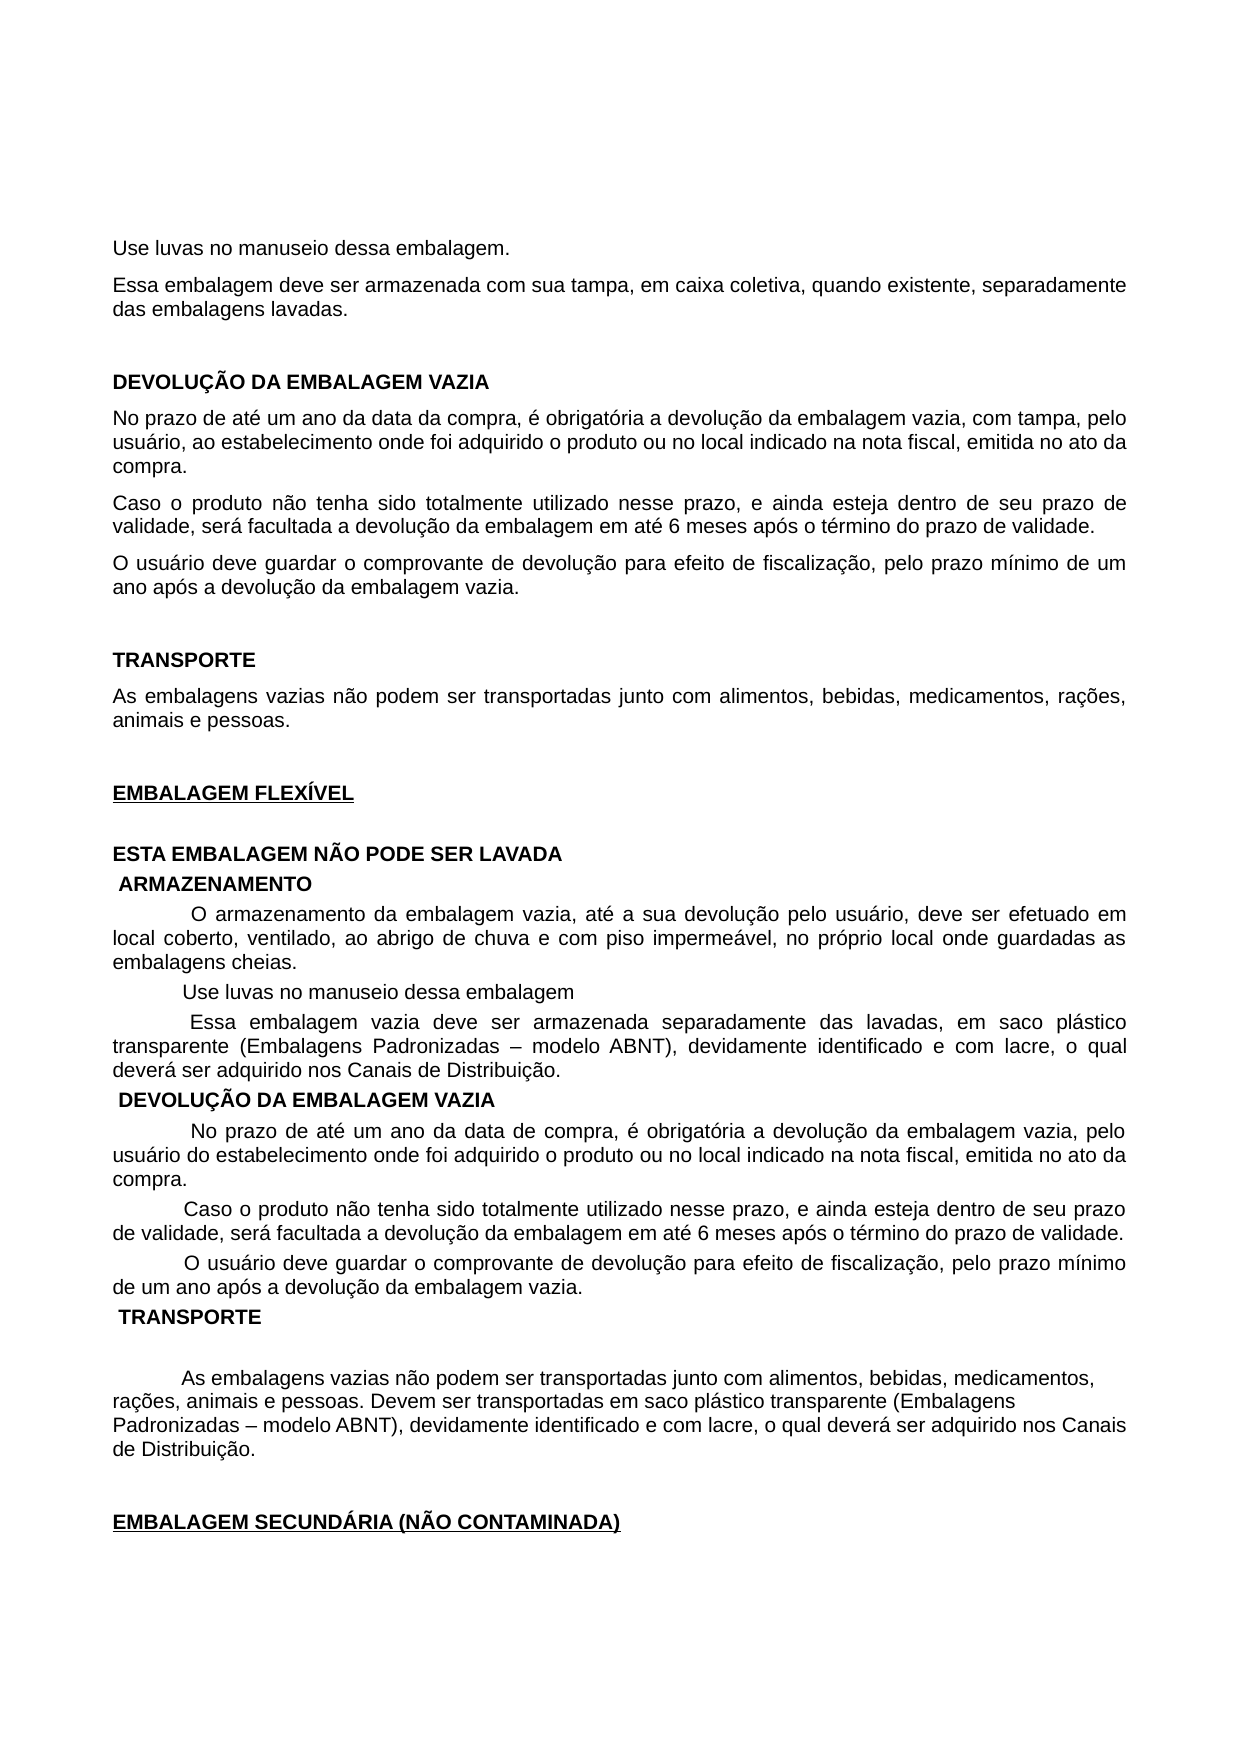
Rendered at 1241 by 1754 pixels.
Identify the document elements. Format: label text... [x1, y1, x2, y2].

text Caso o produto não tenha sido totalmente utilizado nesse prazo, e ainda esteja dentro de seu prazo de validade, será facultada a devolução da embalagem em até 6 meses após o término do prazo de validade. [112, 490, 1128, 538]
text As embalagens vazias não podem ser transportadas junto com alimentos, bebidas, medicamentos, rações, animais e pessoas. Devem ser transportadas em saco plástico transparente (Embalagens Padronizadas – modelo ABNT), devidamente identificado e com lacre, o qual deverá ser adquirido nos Canais de Distribuição. [112, 1365, 1128, 1461]
text TRANSPORTE [112, 648, 1128, 672]
text O usuário deve guardar o comprovante de devolução para efeito de fiscalização, pelo prazo mínimo de um ano após a devolução da embalagem vazia. [112, 551, 1128, 599]
text TRANSPORTE [112, 1305, 1128, 1329]
text DEVOLUÇÃO DA EMBALAGEM VAZIA [112, 1088, 1128, 1112]
text Use luvas no manuseio dessa embalagem. [112, 236, 1128, 260]
text EMBALAGEM FLEXÍVEL [112, 781, 1128, 805]
text Essa embalagem vazia deve ser armazenada separadamente das lavadas, em saco plástico transparente (Embalagens Padronizadas – modelo ABNT), devidamente identificado e com lacre, o qual deverá ser adquirido nos Canais de Distribuição. [112, 1010, 1128, 1082]
text DEVOLUÇÃO DA EMBALAGEM VAZIA [112, 369, 1128, 393]
text As embalagens vazias não podem ser transportadas junto com alimentos, bebidas, medicamentos, rações, animais e pessoas. [112, 684, 1128, 732]
text EMBALAGEM SECUNDÁRIA (NÃO CONTAMINADA) [112, 1510, 1128, 1534]
text O usuário deve guardar o comprovante de devolução para efeito de fiscalização, pelo prazo mínimo de um ano após a devolução da embalagem vazia. [112, 1251, 1128, 1299]
text No prazo de até um ano da data de compra, é obrigatória a devolução da embalagem vazia, pelo usuário do estabelecimento onde foi adquirido o produto ou no local indicado na nota fiscal, emitida no ato da compra. [112, 1118, 1128, 1190]
text Use luvas no manuseio dessa embalagem [112, 980, 1128, 1004]
text Essa embalagem deve ser armazenada com sua tampa, em caixa coletiva, quando existente, separadamente das embalagens lavadas. [112, 273, 1128, 321]
text ESTA EMBALAGEM NÃO PODE SER LAVADA [112, 841, 1128, 865]
text ARMAZENAMENTO [112, 872, 1128, 896]
text No prazo de até um ano da data da compra, é obrigatória a devolução da embalagem vazia, com tampa, pelo usuário, ao estabelecimento onde foi adquirido o produto ou no local indicado na nota fiscal, emitida no ato da compra. [112, 406, 1128, 478]
text O armazenamento da embalagem vazia, até a sua devolução pelo usuário, deve ser efetuado em local coberto, ventilado, ao abrigo de chuva e com piso impermeável, no próprio local onde guardadas as embalagens cheias. [112, 902, 1128, 974]
text Caso o produto não tenha sido totalmente utilizado nesse prazo, e ainda esteja dentro de seu prazo de validade, será facultada a devolução da embalagem em até 6 meses após o término do prazo de validade. [112, 1197, 1128, 1244]
